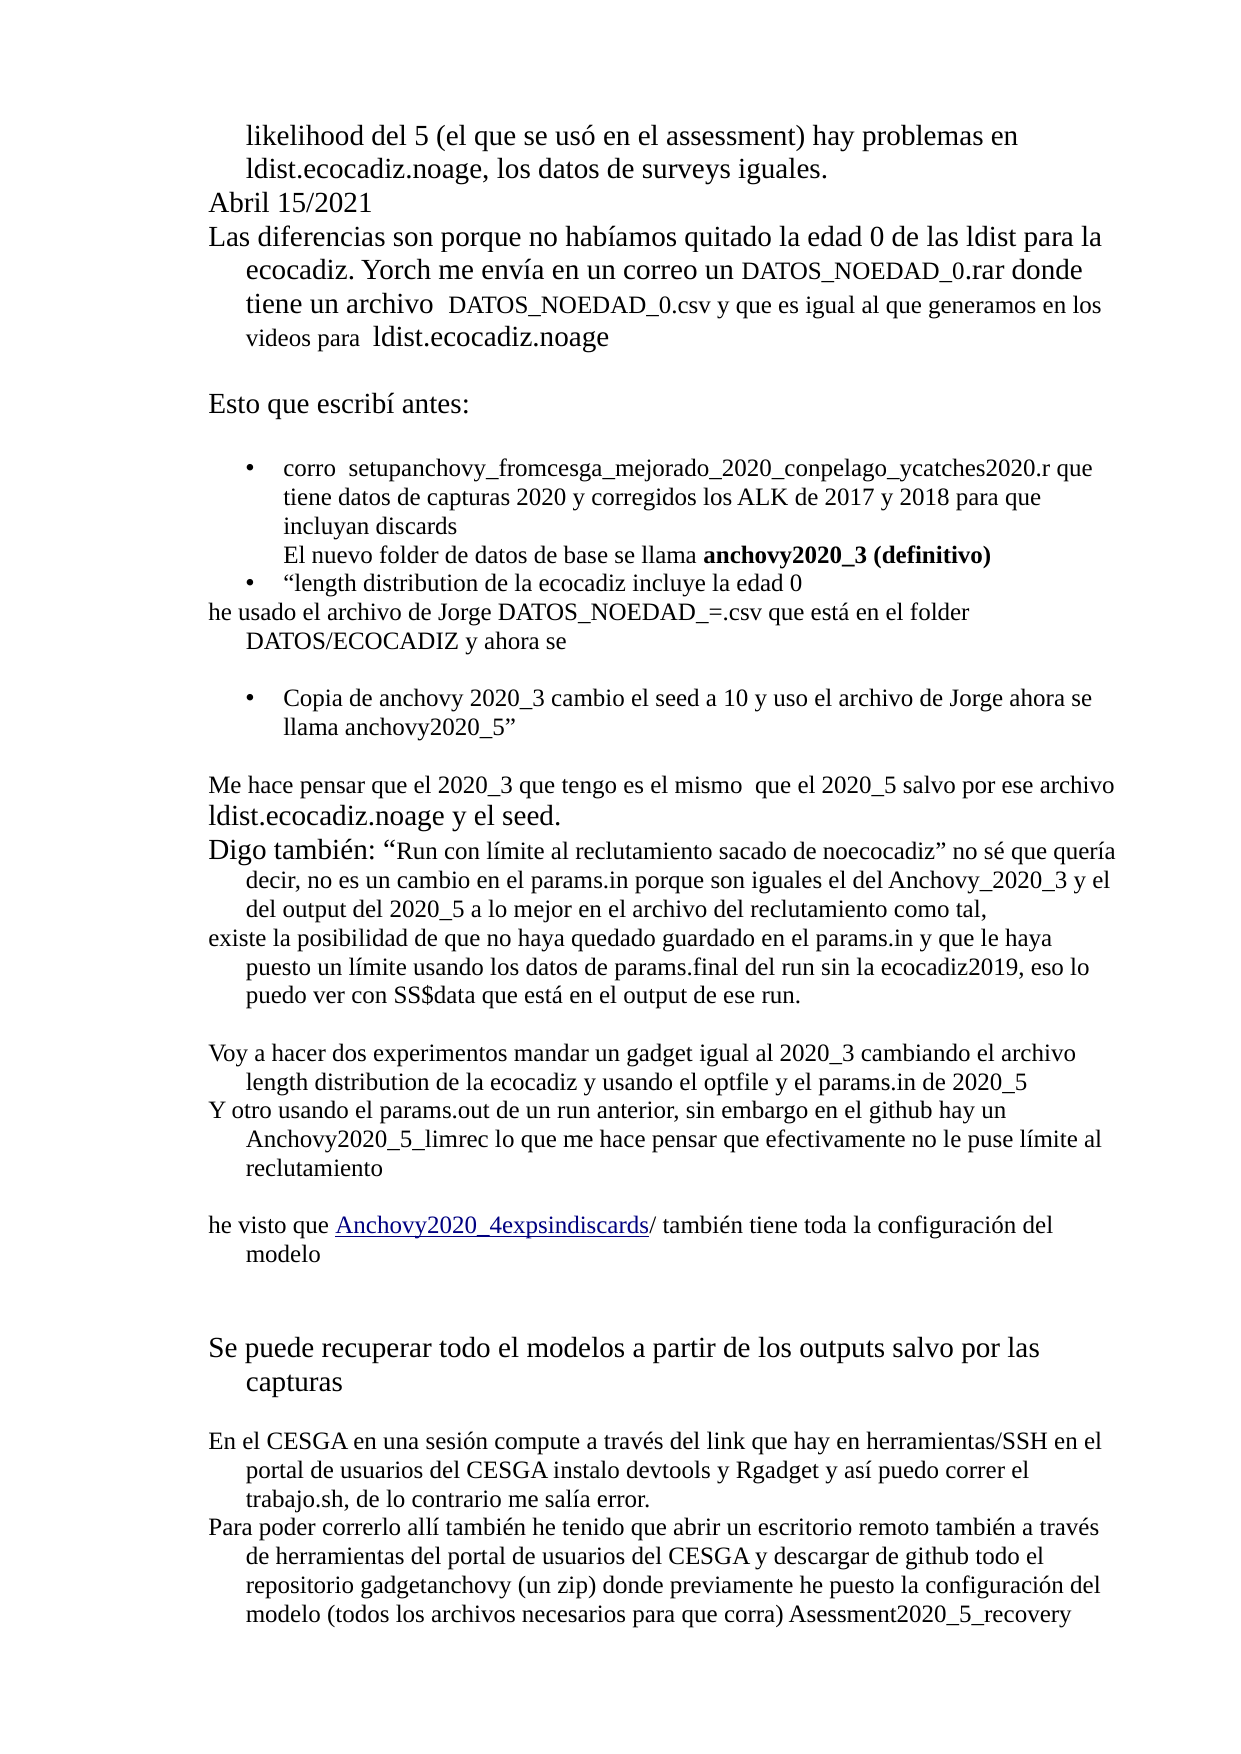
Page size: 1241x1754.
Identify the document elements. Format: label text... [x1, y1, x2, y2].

text Digo también: “Run con límite al reclutamiento sacado de noecocadiz” no sé que quería decir, no es un cambio en el params.in porque son iguales el del Anchovy_2020_3 y el del output del 2020_5 a lo mejor en el archivo del reclutamiento como tal, [208, 832, 1122, 923]
text Y otro usando el params.out de un run anterior, sin embargo en el github hay un Anchovy2020_5_limrec lo que me hace pensar que efectivamente no le puse límite al reclutamiento [208, 1096, 1122, 1182]
list “length distribution de la ecocadiz incluye la edad 0 [246, 568, 1122, 597]
text ldist.ecocadiz.noage y el seed. [208, 798, 1122, 832]
text Esto que escribí antes: [208, 386, 1122, 420]
text Las diferencias son porque no habíamos quitado la edad 0 de las ldist para la ecocadiz. Yorch me envía en un correo un DATOS_NOEDAD_0.rar donde tiene un archivo DATOS_NOEDAD_0.csv y que es igual al que generamos en los videos para ldist.ecocadiz.noage [208, 219, 1122, 353]
list corro setupanchovy_fromcesga_mejorado_2020_conpelago_ycatches2020.r que tiene datos de capturas 2020 y corregidos los ALK de 2017 y 2018 para que incluyan discards [246, 453, 1122, 540]
text Abril 15/2021 [208, 185, 1122, 219]
text likelihood del 5 (el que se usó en el assessment) hay problemas en ldist.ecocadiz.noage, los datos de surveys iguales. [208, 118, 1122, 185]
text he usado el archivo de Jorge DATOS_NOEDAD_=.csv que está en el folder DATOS/ECOCADIZ y ahora se [208, 597, 1122, 655]
text Para poder correrlo allí también he tenido que abrir un escritorio remoto también a través de herramientas del portal de usuarios del CESGA y descargar de github todo el repositorio gadgetanchovy (un zip) donde previamente he puesto la configuración del modelo (todos los archivos necesarios para que corra) Asessment2020_5_recovery [208, 1512, 1122, 1627]
text he visto que Anchovy2020_4expsindiscards/ también tiene toda la configuración del modelo [208, 1211, 1122, 1268]
text Se puede recuperar todo el modelos a partir de los outputs salvo por las capturas [208, 1330, 1122, 1397]
list Copia de anchovy 2020_3 cambio el seed a 10 y uso el archivo de Jorge ahora se llama anchovy2020_5” [246, 683, 1122, 741]
text En el CESGA en una sesión compute a través del link que hay en herramientas/SSH en el portal de usuarios del CESGA instalo devtools y Rgadget y así puedo correr el trabajo.sh, de lo contrario me salía error. [208, 1426, 1122, 1512]
list El nuevo folder de datos de base se llama anchovy2020_3 (definitivo) [246, 540, 1122, 568]
text existe la posibilidad de que no haya quedado guardado en el params.in y que le haya puesto un límite usando los datos de params.final del run sin la ecocadiz2019, eso lo puedo ver con SS$data que está en el output de ese run. [208, 923, 1122, 1009]
text Voy a hacer dos experimentos mandar un gadget igual al 2020_3 cambiando el archivo length distribution de la ecocadiz y usando el optfile y el params.in de 2020_5 [208, 1038, 1122, 1096]
text Me hace pensar que el 2020_3 que tengo es el mismo que el 2020_5 salvo por ese archivo [208, 770, 1122, 798]
